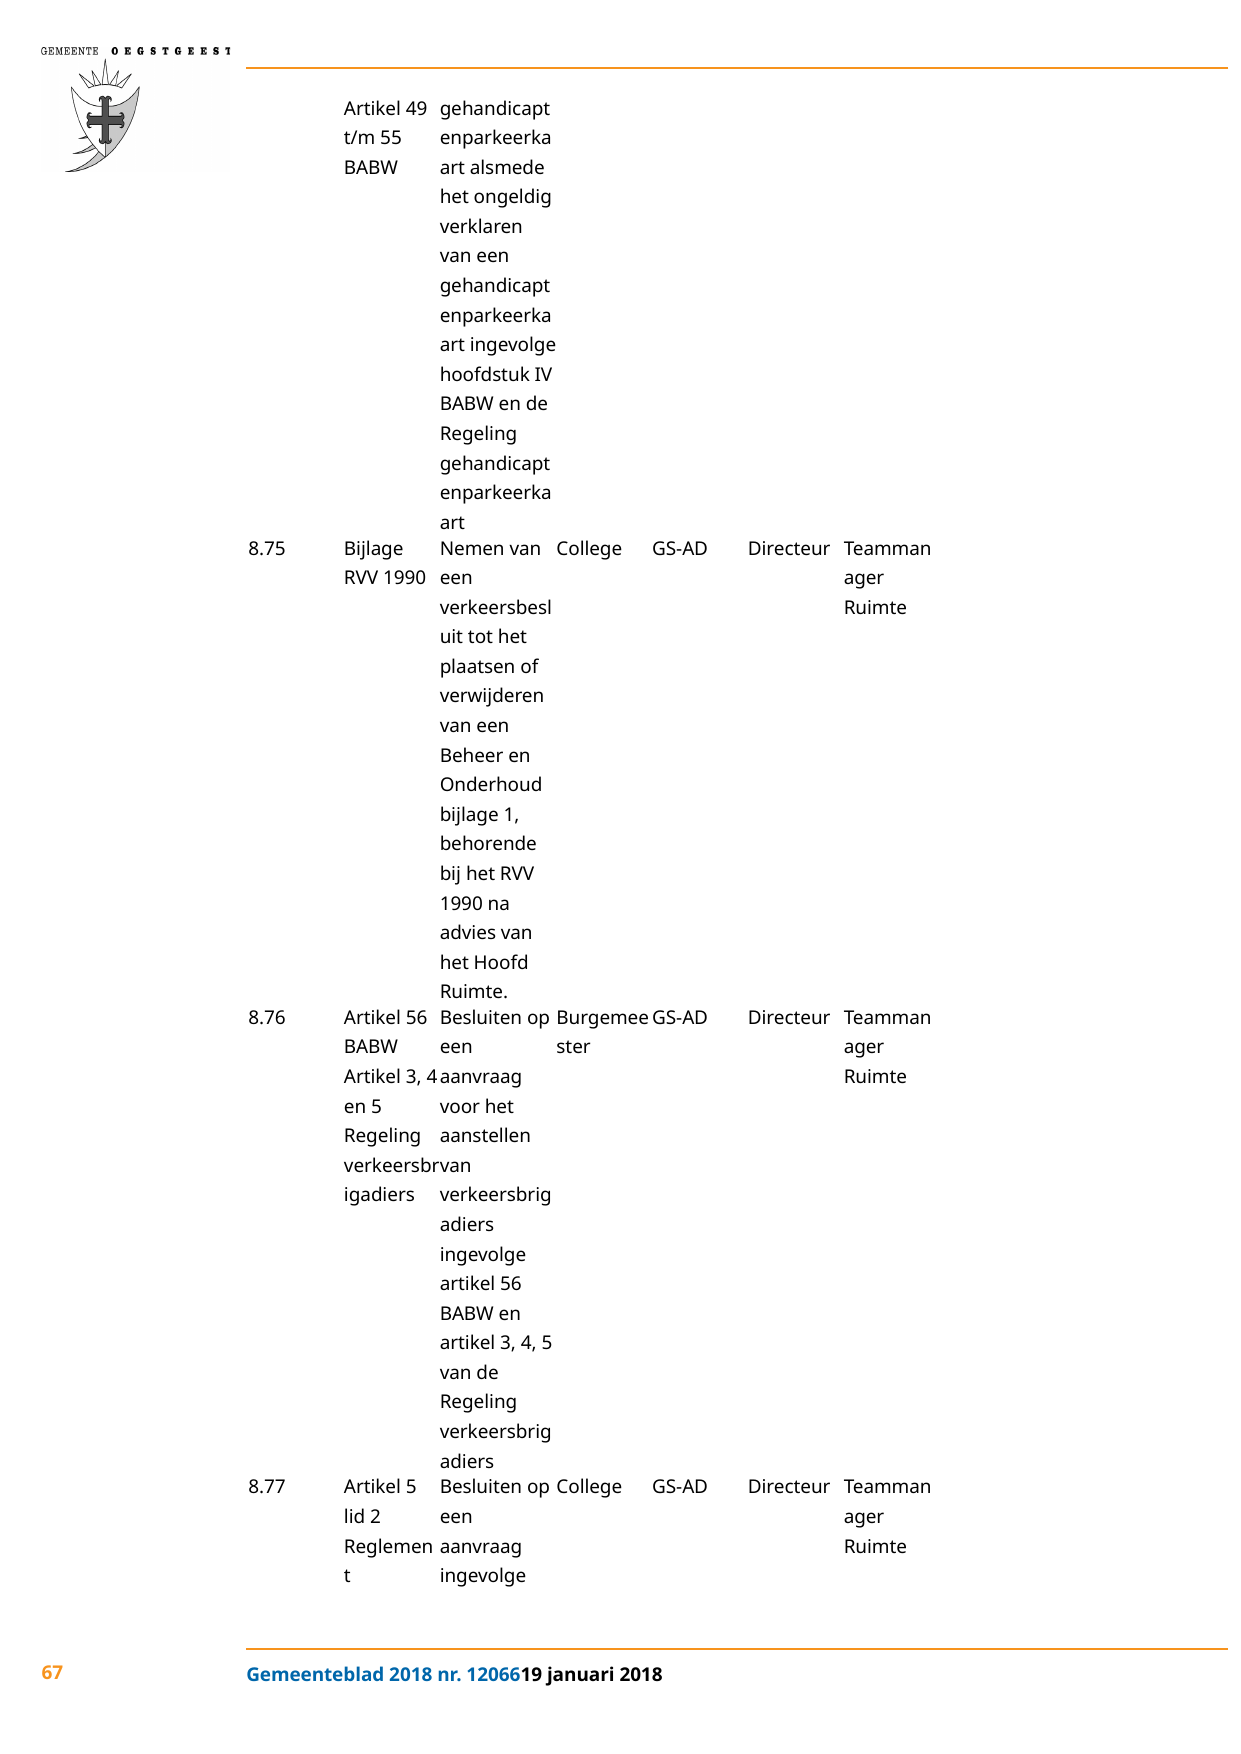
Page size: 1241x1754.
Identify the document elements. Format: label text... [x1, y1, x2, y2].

table_cell [844, 95, 939, 535]
table_cell [652, 95, 748, 535]
table_cell Teammanager Ruimte [844, 535, 939, 1004]
table_cell Artikel 49 t/m 55 BABW [344, 95, 439, 535]
table_cell Directeur [748, 1004, 843, 1474]
table_cell Teammanager Ruimte [844, 1474, 939, 1588]
table_cell College [556, 1474, 652, 1588]
table_cell 8.77 [248, 1474, 344, 1588]
table_cell [248, 95, 344, 535]
table_cell [1035, 535, 1152, 1004]
table_cell [1035, 1474, 1152, 1588]
table_cell [939, 1004, 1035, 1474]
table_cell Burgemeester [556, 1004, 652, 1474]
table_cell 8.76 [248, 1004, 344, 1474]
table_cell Nemen van een verkeersbesluit tot het plaatsen of verwijderen van een Beheer en Onderhoud bijlage 1, behorende bij het RVV 1990 na advies van het Hoofd Ruimte. [440, 535, 556, 1004]
table_cell [556, 95, 652, 535]
table_cell Directeur [748, 535, 843, 1004]
table_cell Besluiten op een aanvraag voor het aanstellen van verkeersbrigadiers ingevolge artikel 56 BABW en artikel 3, 4, 5 van de Regeling verkeersbrigadiers [440, 1004, 556, 1474]
table_cell [1035, 1004, 1152, 1474]
table_cell Bijlage RVV 1990 [344, 535, 439, 1004]
table_cell Teammanager Ruimte [844, 1004, 939, 1474]
table_cell GS-AD [652, 1474, 748, 1588]
table_cell Artikel 56 BABW Artikel 3, 4 en 5 Regeling verkeersbrigadiers [344, 1004, 439, 1474]
table_cell Artikel 5 lid 2 Reglement [344, 1474, 439, 1588]
table_cell GS-AD [652, 1004, 748, 1474]
table_cell Besluiten op een aanvraag ingevolge [440, 1474, 556, 1588]
table_cell 8.75 [248, 535, 344, 1004]
table_cell Directeur [748, 1474, 843, 1588]
table_cell [939, 95, 1035, 535]
table_cell [748, 95, 843, 535]
table_cell [939, 535, 1035, 1004]
table_cell College [556, 535, 652, 1004]
picture [41, 47, 231, 172]
table_cell [1035, 95, 1152, 535]
table_cell GS-AD [652, 535, 748, 1004]
table_cell gehandicaptenparkeerkaart alsmede het ongeldig verklaren van een gehandicaptenparkeerkaart ingevolge hoofdstuk IV BABW en de Regeling gehandicaptenparkeerkaart [440, 95, 556, 535]
table_cell [939, 1474, 1035, 1588]
